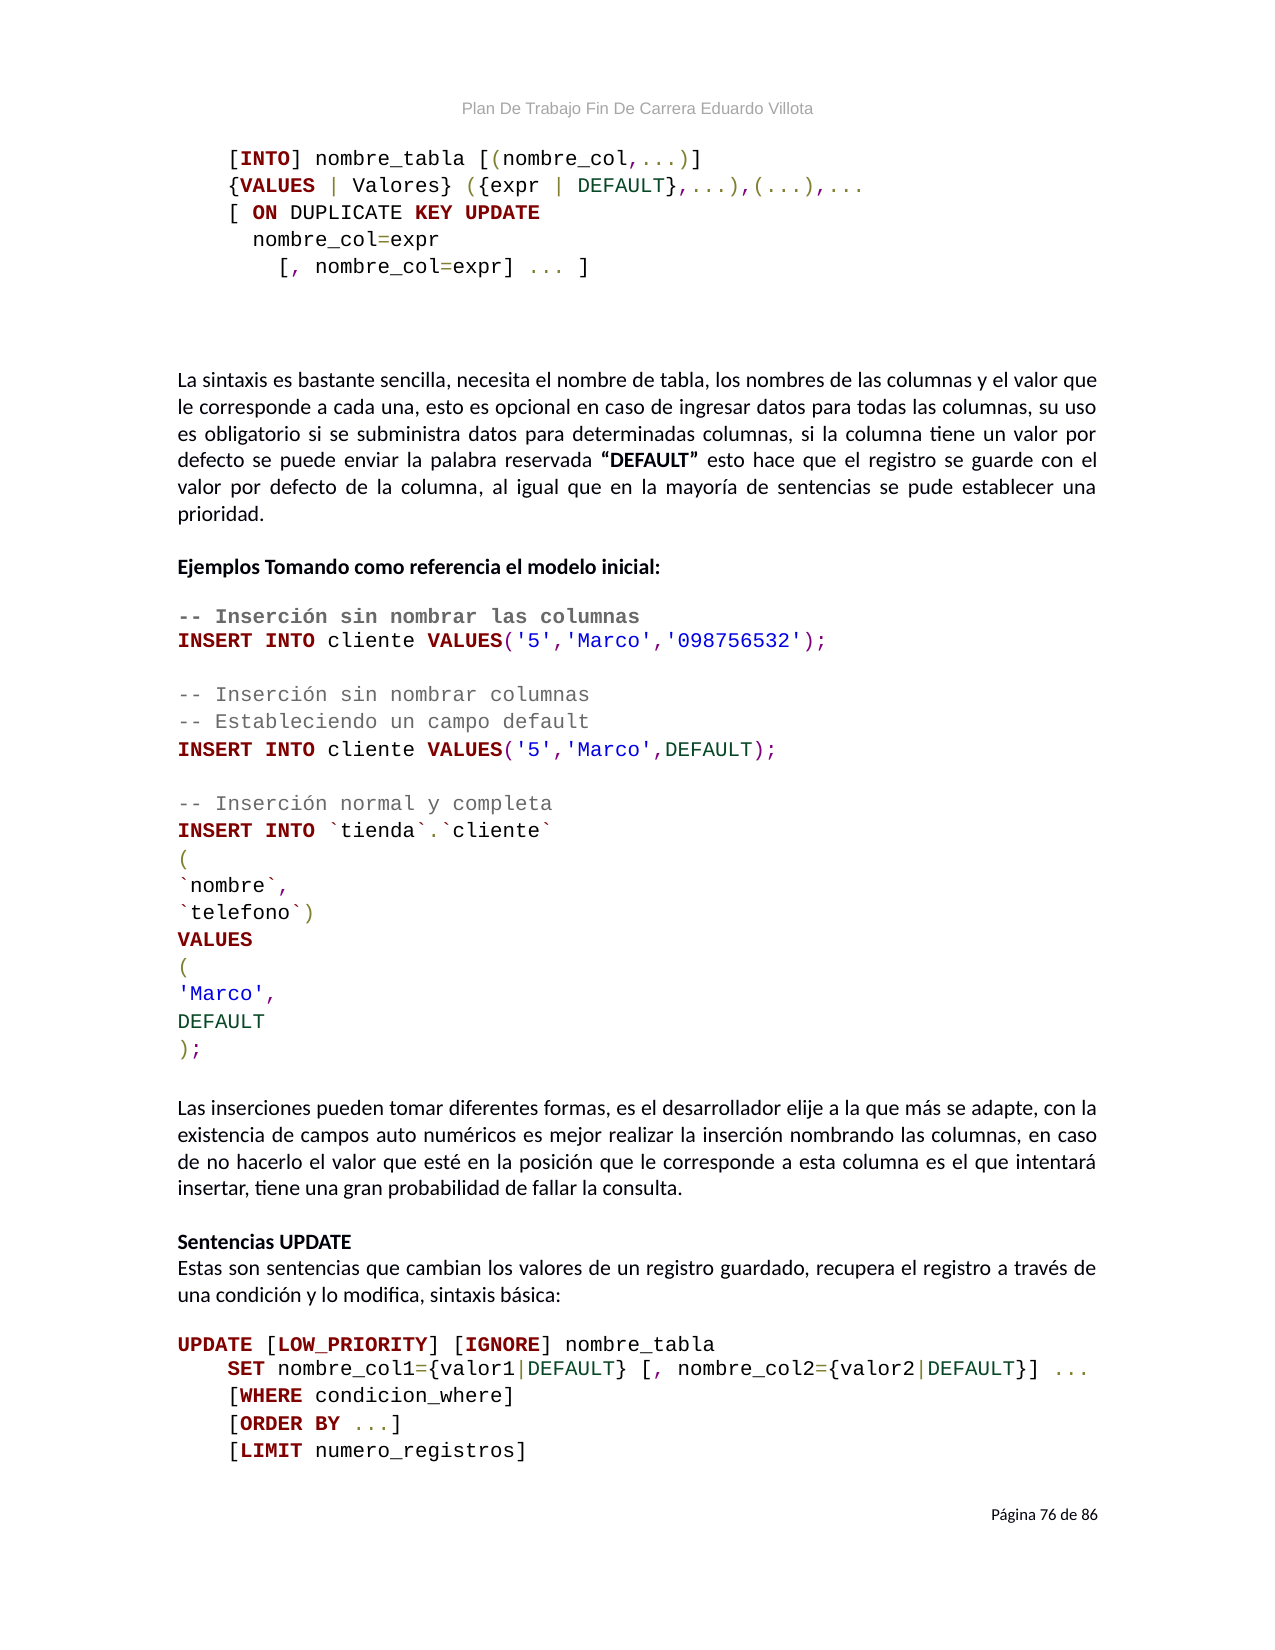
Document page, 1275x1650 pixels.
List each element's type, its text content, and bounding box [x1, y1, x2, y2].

text [WHERE condicion_where] [177, 1385, 1098, 1409]
text Ejemplos Tomando como referencia el modelo inicial: [177, 553, 1098, 580]
text DEFAULT [177, 1011, 1098, 1034]
text Las inserciones pueden tomar diferentes formas, es el desarrollador elije a la que más se adapte, con la existencia de campos auto numéricos es mejor realizar la inserción nombrando las columnas, en caso de no hacerlo el valor que esté en la posición que le corresponde a esta columna es el que intentará insertar, tiene una gran probabilidad de fallar la consulta. [177, 1094, 1098, 1201]
text INSERT INTO `tienda`.`cliente` [177, 820, 1098, 844]
text [INTO] nombre_tabla [(nombre_col,...)] [177, 148, 1098, 171]
text [, nombre_col=expr] ... ] [177, 256, 1098, 280]
text [ ON DUPLICATE KEY UPDATE [177, 202, 1098, 226]
text UPDATE [LOW_PRIORITY] [IGNORE] nombre_tabla [177, 1334, 1098, 1358]
text 'Marco', [177, 983, 1098, 1007]
text Estas son sentencias que cambian los valores de un registro guardado, recupera el registro a través de una condición y lo modifica, sintaxis básica: [177, 1254, 1098, 1308]
text INSERT INTO cliente VALUES('5','Marco','098756532'); [177, 630, 1098, 654]
text La sintaxis es bastante sencilla, necesita el nombre de tabla, los nombres de las columnas y el valor que le corresponde a cada una, esto es opcional en caso de ingresar datos para todas las columnas, su uso es obligatorio si se subministra datos para determinadas columnas, si la columna tiene un valor por defecto se puede enviar la palabra reservada “DEFAULT” esto hace que el registro se guarde con el valor por defecto de la columna, al igual que en la mayoría de sentencias se pude establecer una prioridad. [177, 366, 1098, 526]
text `telefono`) [177, 902, 1098, 926]
text SET nombre_col1={valor1|DEFAULT} [, nombre_col2={valor2|DEFAULT}] ... [177, 1358, 1098, 1382]
text ( [177, 847, 1098, 871]
text -- Inserción sin nombrar las columnas [177, 606, 1098, 630]
text Sentencias UPDATE [177, 1228, 1098, 1254]
text [LIMIT numero_registros] [177, 1440, 1098, 1463]
text ( [177, 956, 1098, 980]
text VALUES [177, 929, 1098, 953]
text [ORDER BY ...] [177, 1412, 1098, 1436]
text {VALUES | Valores} ({expr | DEFAULT},...),(...),... [177, 175, 1098, 198]
text -- Inserción sin nombrar columnas [177, 684, 1098, 708]
text `nombre`, [177, 875, 1098, 898]
text INSERT INTO cliente VALUES('5','Marco',DEFAULT); [177, 739, 1098, 762]
text ); [177, 1038, 1098, 1061]
text -- Estableciendo un campo default [177, 712, 1098, 735]
text nombre_col=expr [177, 229, 1098, 253]
text -- Inserción normal y completa [177, 793, 1098, 817]
